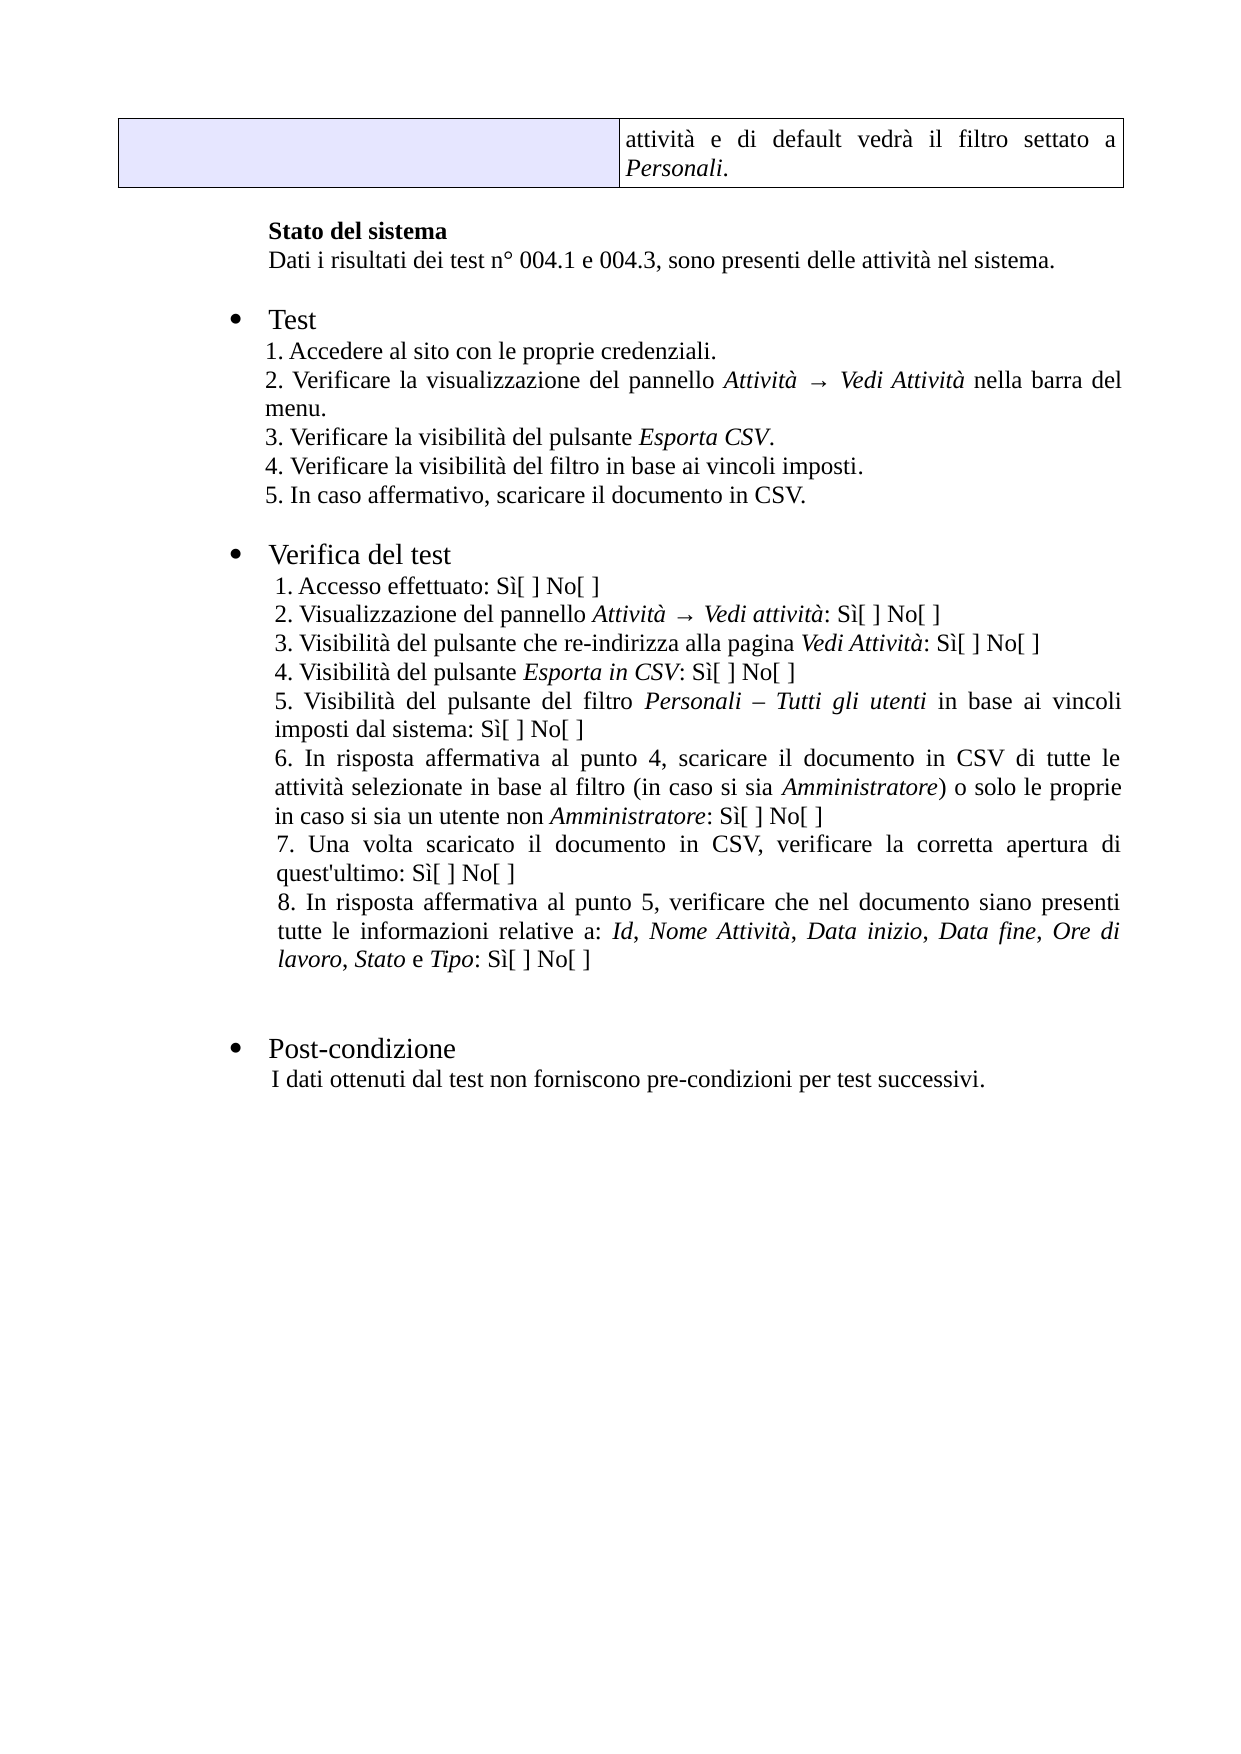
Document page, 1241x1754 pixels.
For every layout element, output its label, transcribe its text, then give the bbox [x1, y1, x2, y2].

text 4. Visibilità del pulsante Esporta in CSV: Sì[ ] No[ ] [274, 657, 1122, 686]
text 7. Una volta scaricato il documento in CSV, verificare la corretta apertura di quest'ultimo: Sì[ ] No[ ] [276, 829, 1122, 887]
list Verifica del test [231, 537, 1122, 571]
text 1. Accedere al sito con le proprie credenziali. [265, 336, 1122, 365]
text 3. Visibilità del pulsante che re-indirizza alla pagina Vedi Attività: Sì[ ] No[ ] [274, 628, 1122, 657]
text 2. Verificare la visualizzazione del pannello Attività → Vedi Attività nella barra del menu. [265, 365, 1122, 422]
text 5. Visibilità del pulsante del filtro Personali – Tutti gli utenti in base ai vincoli imposti dal sistema: Sì[ ] No[ ] [274, 686, 1122, 743]
text 8. In risposta affermativa al punto 5, verificare che nel documento siano presenti tutte le informazioni relative a: Id, Nome Attività, Data inizio, Data fine, Ore di lavoro, Stato e Tipo: Sì[ ] No[ ] [277, 887, 1122, 973]
text 2. Visualizzazione del pannello Attività → Vedi attività: Sì[ ] No[ ] [274, 599, 1122, 628]
text I dati ottenuti dal test non forniscono pre-condizioni per test successivi. [271, 1064, 1122, 1093]
table_cell [119, 119, 619, 187]
list Test [231, 302, 1122, 336]
text 4. Verificare la visibilità del filtro in base ai vincoli imposti. [265, 451, 1122, 480]
text Stato del sistema [268, 216, 1122, 245]
list Post-condizione [231, 1031, 1122, 1064]
table_cell attività e di default vedrà il filtro settato a Personali. [620, 119, 1123, 187]
text 3. Verificare la visibilità del pulsante Esporta CSV. [265, 422, 1122, 451]
text Dati i risultati dei test n° 004.1 e 004.3, sono presenti delle attività nel sistema. [268, 245, 1122, 273]
text 1. Accesso effettuato: Sì[ ] No[ ] [274, 571, 1122, 599]
text 5. In caso affermativo, scaricare il documento in CSV. [265, 480, 1122, 508]
text 6. In risposta affermativa al punto 4, scaricare il documento in CSV di tutte le attività selezionate in base al filtro (in caso si sia Amministratore) o solo le proprie in caso si sia un utente non Amministratore: Sì[ ] No[ ] [237, 743, 1122, 829]
